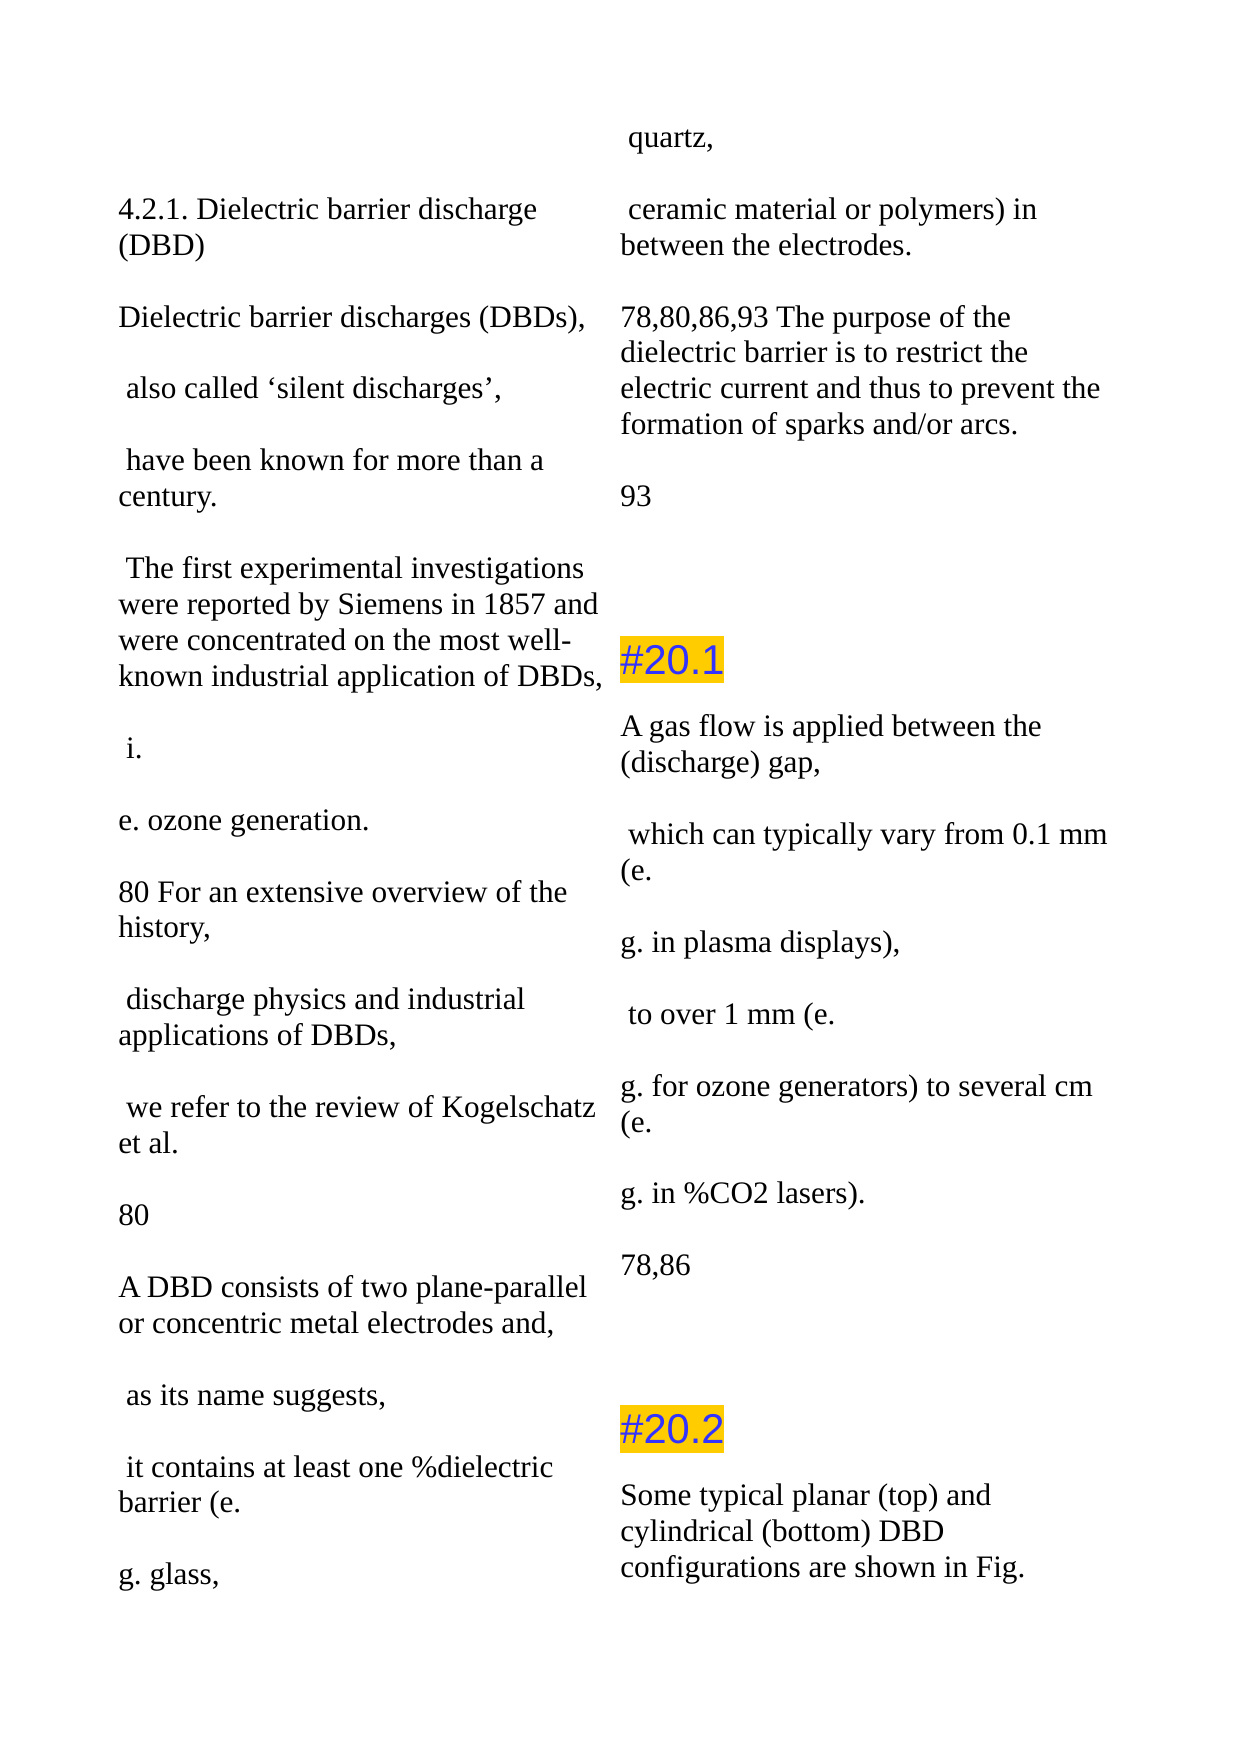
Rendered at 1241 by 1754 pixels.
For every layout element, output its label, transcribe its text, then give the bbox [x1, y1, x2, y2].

text i. [118, 729, 620, 765]
text we refer to the review of Kogelschatz et al. [118, 1088, 620, 1160]
text 93 [620, 477, 1122, 513]
text also called ‘silent discharges’, [118, 370, 620, 406]
text quartz, [620, 118, 1122, 154]
text A gas flow is applied between the (discharge) gap, [620, 707, 1122, 779]
text 80 For an extensive overview of the history, [118, 873, 620, 945]
text g. for ozone generators) to several cm (e. [620, 1067, 1122, 1139]
text as its name suggests, [118, 1376, 620, 1412]
text 4.2.1. Dielectric barrier discharge (DBD) [118, 190, 620, 262]
text ceramic material or polymers) in between the electrodes. [620, 190, 1122, 262]
text A DBD consists of two plane-parallel or concentric metal electrodes and, [118, 1268, 620, 1340]
text Dielectric barrier discharges (DBDs), [118, 298, 620, 334]
text Some typical planar (top) and cylindrical (bottom) DBD configurations are shown in Fig. [620, 1477, 1122, 1584]
text #20.1 [620, 636, 1122, 683]
text e. ozone generation. [118, 801, 620, 837]
text g. glass, [118, 1556, 620, 1592]
text 78,80,86,93 The purpose of the dielectric barrier is to restrict the electric current and thus to prevent the formation of sparks and/or arcs. [620, 298, 1122, 442]
text have been known for more than a century. [118, 442, 620, 513]
text it contains at least one %dielectric barrier (e. [118, 1448, 620, 1520]
text to over 1 mm (e. [620, 995, 1122, 1031]
text discharge physics and industrial applications of DBDs, [118, 981, 620, 1052]
text g. in %CO2 lasers). [620, 1175, 1122, 1211]
text The first experimental investigations were reported by Siemens in 1857 and were concentrated on the most well-known industrial application of DBDs, [118, 549, 620, 693]
text 80 [118, 1196, 620, 1232]
text which can typically vary from 0.1 mm (e. [620, 815, 1122, 887]
text 78,86 [620, 1247, 1122, 1282]
text g. in plasma displays), [620, 923, 1122, 959]
text #20.2 [620, 1405, 1122, 1453]
